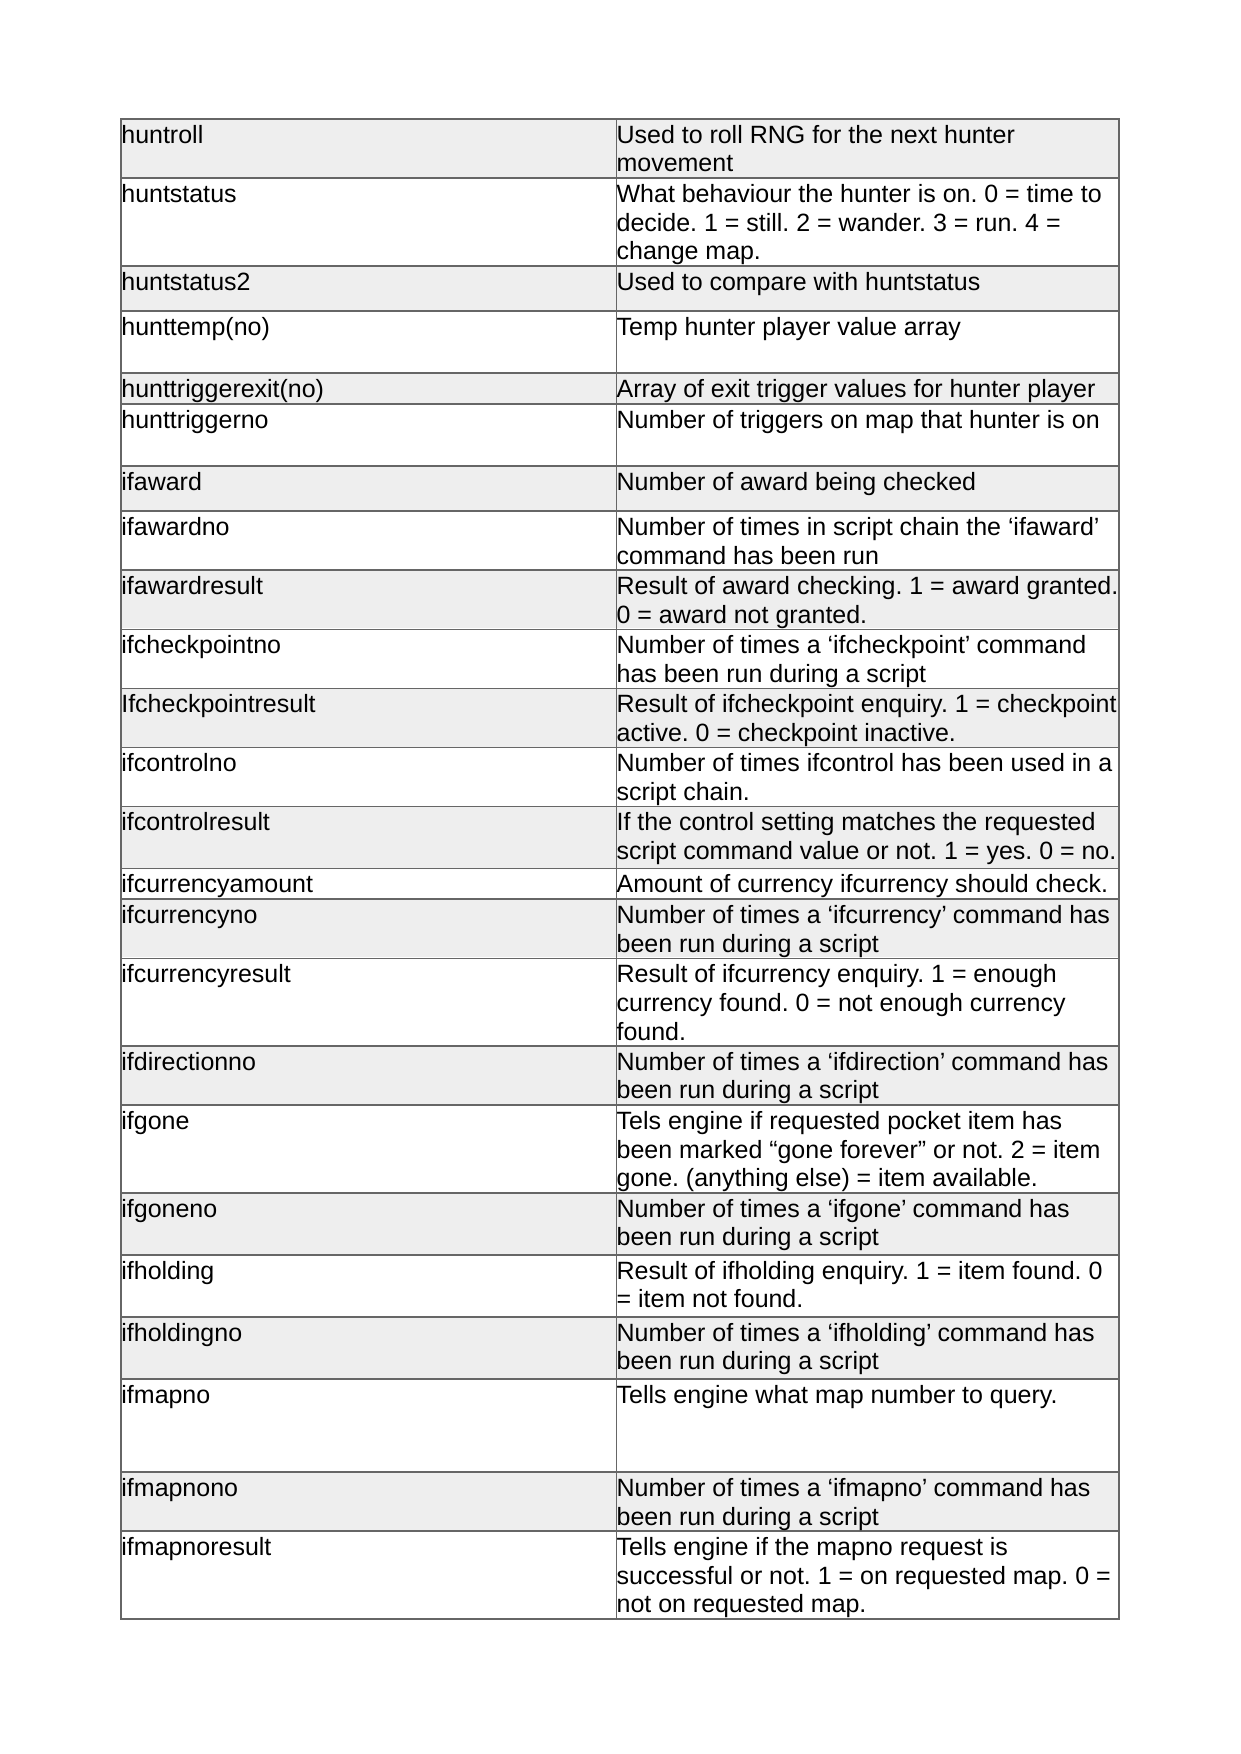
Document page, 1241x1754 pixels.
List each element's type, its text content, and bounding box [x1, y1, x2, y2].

table_cell hunttemp(no) [122, 312, 616, 372]
table_cell ifholding [122, 1256, 616, 1316]
table_cell Used to roll RNG for the next hunter movement [617, 120, 1118, 177]
table_cell ifaward [122, 467, 616, 510]
table_cell ifmapnoresult [122, 1532, 616, 1618]
table_cell ifmapnono [122, 1473, 616, 1530]
table_cell Array of exit trigger values for hunter player [617, 374, 1118, 403]
table_cell Number of times a ‘ifmapno’ command has been run during a script [617, 1473, 1118, 1530]
table_cell Number of times a ‘ifgone’ command has been run during a script [617, 1194, 1118, 1254]
table_cell ifcurrencyamount [122, 869, 616, 898]
table_cell ifmapno [122, 1380, 616, 1471]
table_cell Temp hunter player value array [617, 312, 1118, 372]
table_cell Number of triggers on map that hunter is on [617, 405, 1118, 465]
table_cell ifcurrencyresult [122, 959, 616, 1045]
table_cell huntstatus [122, 179, 616, 265]
table_cell Result of award checking. 1 = award granted. 0 = award not granted. [617, 571, 1118, 628]
table_cell Tells engine what map number to query. [617, 1380, 1118, 1471]
table_cell huntstatus2 [122, 267, 616, 310]
table_cell Tels engine if requested pocket item has been marked “gone forever” or not. 2 = item gone. (anything else) = item available. [617, 1106, 1118, 1192]
table_cell ifawardresult [122, 571, 616, 628]
table_cell Result of ifholding enquiry. 1 = item found. 0 = item not found. [617, 1256, 1118, 1316]
table_cell hunttriggerexit(no) [122, 374, 616, 403]
table_cell ifdirectionno [122, 1047, 616, 1104]
table_cell Number of award being checked [617, 467, 1118, 510]
table_cell Number of times a ‘ifholding’ command has been run during a script [617, 1318, 1118, 1378]
table_cell ifgone [122, 1106, 616, 1192]
table_cell If the control setting matches the requested script command value or not. 1 = yes. 0 = no. [617, 807, 1118, 868]
table_cell huntroll [122, 120, 616, 177]
table_cell Number of times in script chain the ‘ifaward’ command has been run [617, 512, 1118, 569]
table_cell ifcheckpointno [122, 630, 616, 687]
table_cell Number of times ifcontrol has been used in a script chain. [617, 748, 1118, 806]
table_cell Tells engine if the mapno request is successful or not. 1 = on requested map. 0 = not on requested map. [617, 1532, 1118, 1618]
table_cell Ifcheckpointresult [122, 689, 616, 747]
table_cell Result of ifcheckpoint enquiry. 1 = checkpoint active. 0 = checkpoint inactive. [617, 689, 1118, 747]
table_cell ifcontrolno [122, 748, 616, 806]
table_cell ifcontrolresult [122, 807, 616, 868]
table_cell Result of ifcurrency enquiry. 1 = enough currency found. 0 = not enough currency found. [617, 959, 1118, 1045]
table_cell ifgoneno [122, 1194, 616, 1254]
table_cell What behaviour the hunter is on. 0 = time to decide. 1 = still. 2 = wander. 3 = run. 4 = change map. [617, 179, 1118, 265]
table_cell Used to compare with huntstatus [617, 267, 1118, 310]
table_cell hunttriggerno [122, 405, 616, 465]
table_cell ifcurrencyno [122, 900, 616, 957]
table_cell Number of times a ‘ifcurrency’ command has been run during a script [617, 900, 1118, 957]
table_cell ifawardno [122, 512, 616, 569]
table_cell Number of times a ‘ifcheckpoint’ command has been run during a script [617, 630, 1118, 687]
table_cell Amount of currency ifcurrency should check. [617, 869, 1118, 898]
table_cell ifholdingno [122, 1318, 616, 1378]
table_cell Number of times a ‘ifdirection’ command has been run during a script [617, 1047, 1118, 1104]
